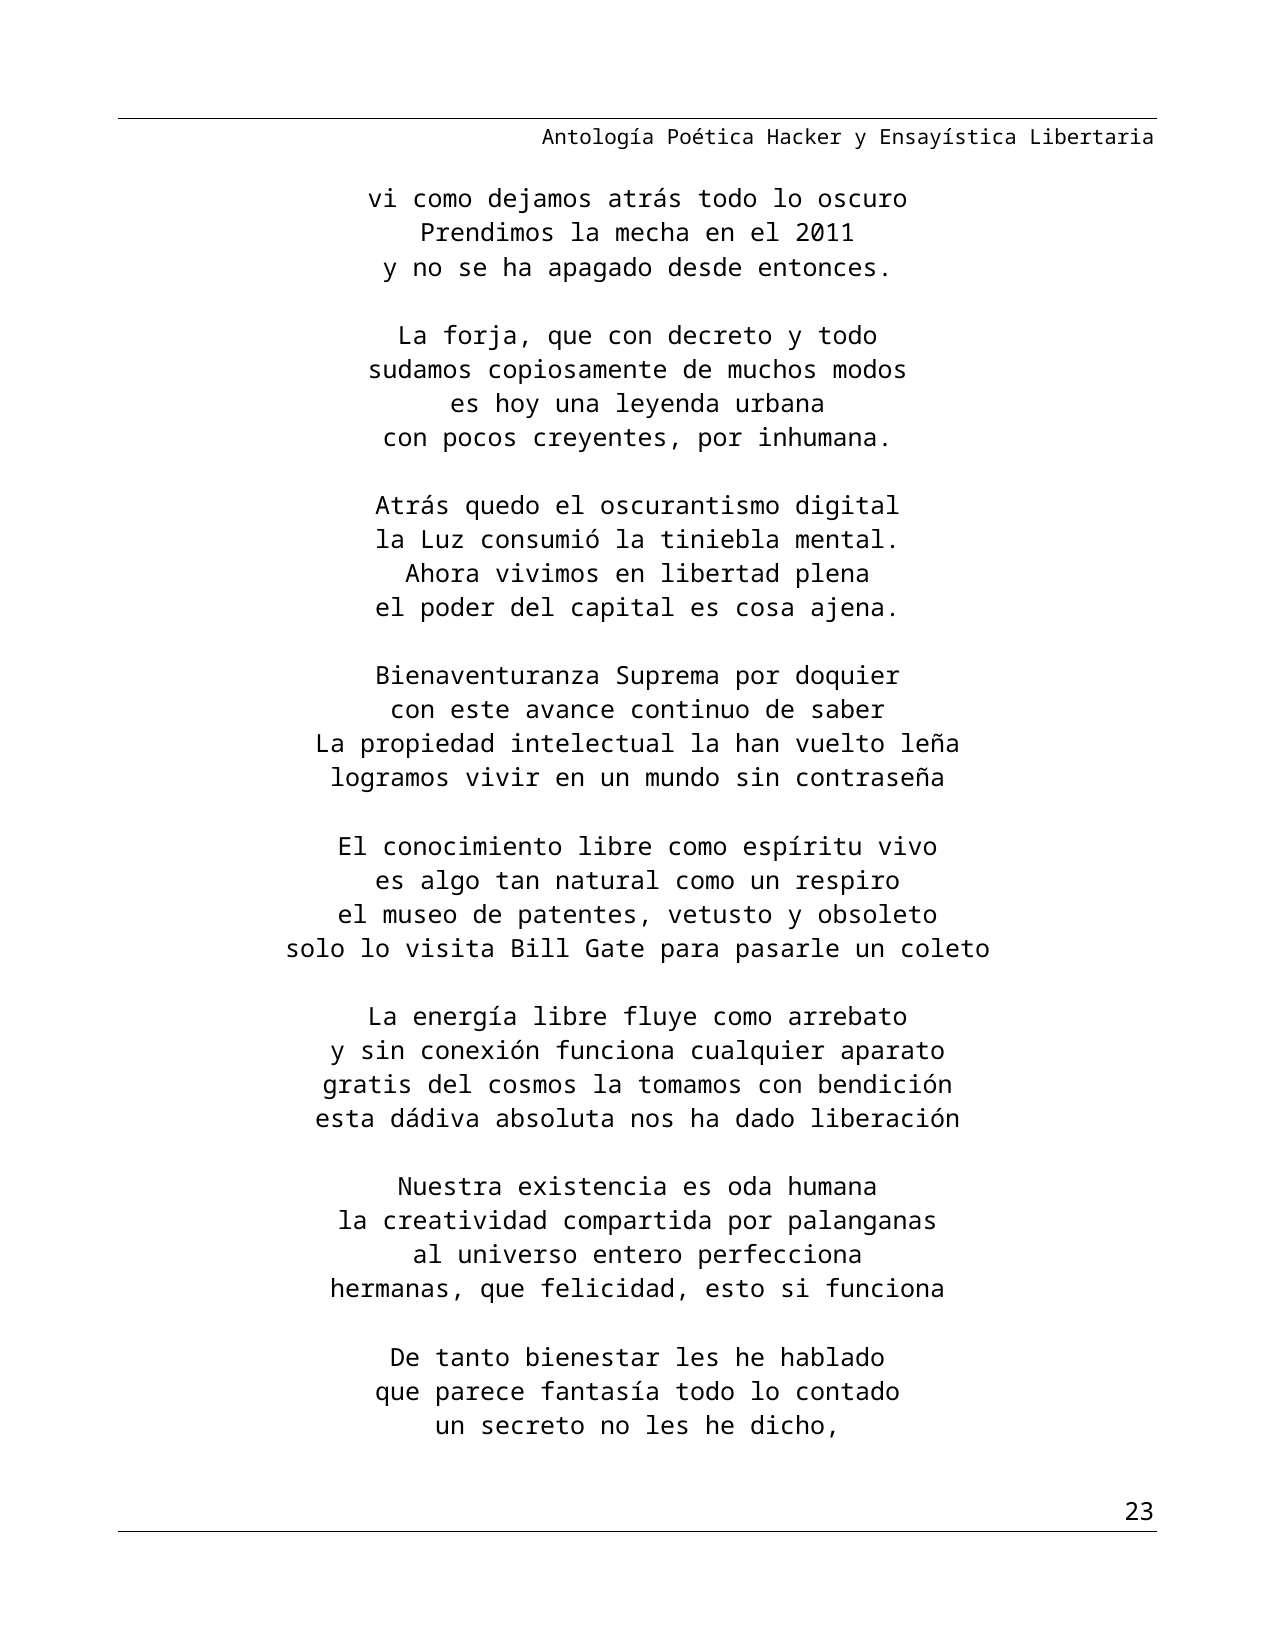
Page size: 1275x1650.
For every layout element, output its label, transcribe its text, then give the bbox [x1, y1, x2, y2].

text La energía libre fluye como arrebato [121, 998, 1154, 1033]
text sudamos copiosamente de muchos modos [121, 351, 1154, 385]
text y sin conexión funciona cualquier aparato [121, 1033, 1154, 1067]
text el poder del capital es cosa ajena. [121, 590, 1154, 624]
text la Luz consumió la tiniebla mental. [121, 522, 1154, 556]
text y no se ha apagado desde entonces. [121, 249, 1154, 283]
text esta dádiva absoluta nos ha dado liberación [121, 1101, 1154, 1135]
text es hoy una leyenda urbana [121, 385, 1154, 419]
text Atrás quedo el oscurantismo digital [121, 488, 1154, 522]
text Nuestra existencia es oda humana [121, 1169, 1154, 1203]
text solo lo visita Bill Gate para pasarle un coleto [121, 930, 1154, 964]
text con este avance continuo de saber [121, 692, 1154, 726]
text vi como dejamos atrás todo lo oscuro [121, 181, 1154, 215]
text hermanas, que felicidad, esto si funciona [121, 1271, 1154, 1305]
text La forja, que con decreto y todo [121, 317, 1154, 351]
text al universo entero perfecciona [121, 1237, 1154, 1271]
text De tanto bienestar les he hablado [121, 1339, 1154, 1373]
text El conocimiento libre como espíritu vivo [121, 828, 1154, 862]
text es algo tan natural como un respiro [121, 862, 1154, 896]
text Prendimos la mecha en el 2011 [121, 215, 1154, 249]
text Ahora vivimos en libertad plena [121, 556, 1154, 590]
text gratis del cosmos la tomamos con bendición [121, 1067, 1154, 1101]
text logramos vivir en un mundo sin contraseña [121, 760, 1154, 794]
text La propiedad intelectual la han vuelto leña [121, 726, 1154, 760]
text el museo de patentes, vetusto y obsoleto [121, 896, 1154, 930]
text que parece fantasía todo lo contado [121, 1373, 1154, 1407]
text Bienaventuranza Suprema por doquier [121, 658, 1154, 692]
text con pocos creyentes, por inhumana. [121, 419, 1154, 453]
text la creatividad compartida por palanganas [121, 1203, 1154, 1237]
text un secreto no les he dicho, [121, 1407, 1154, 1441]
